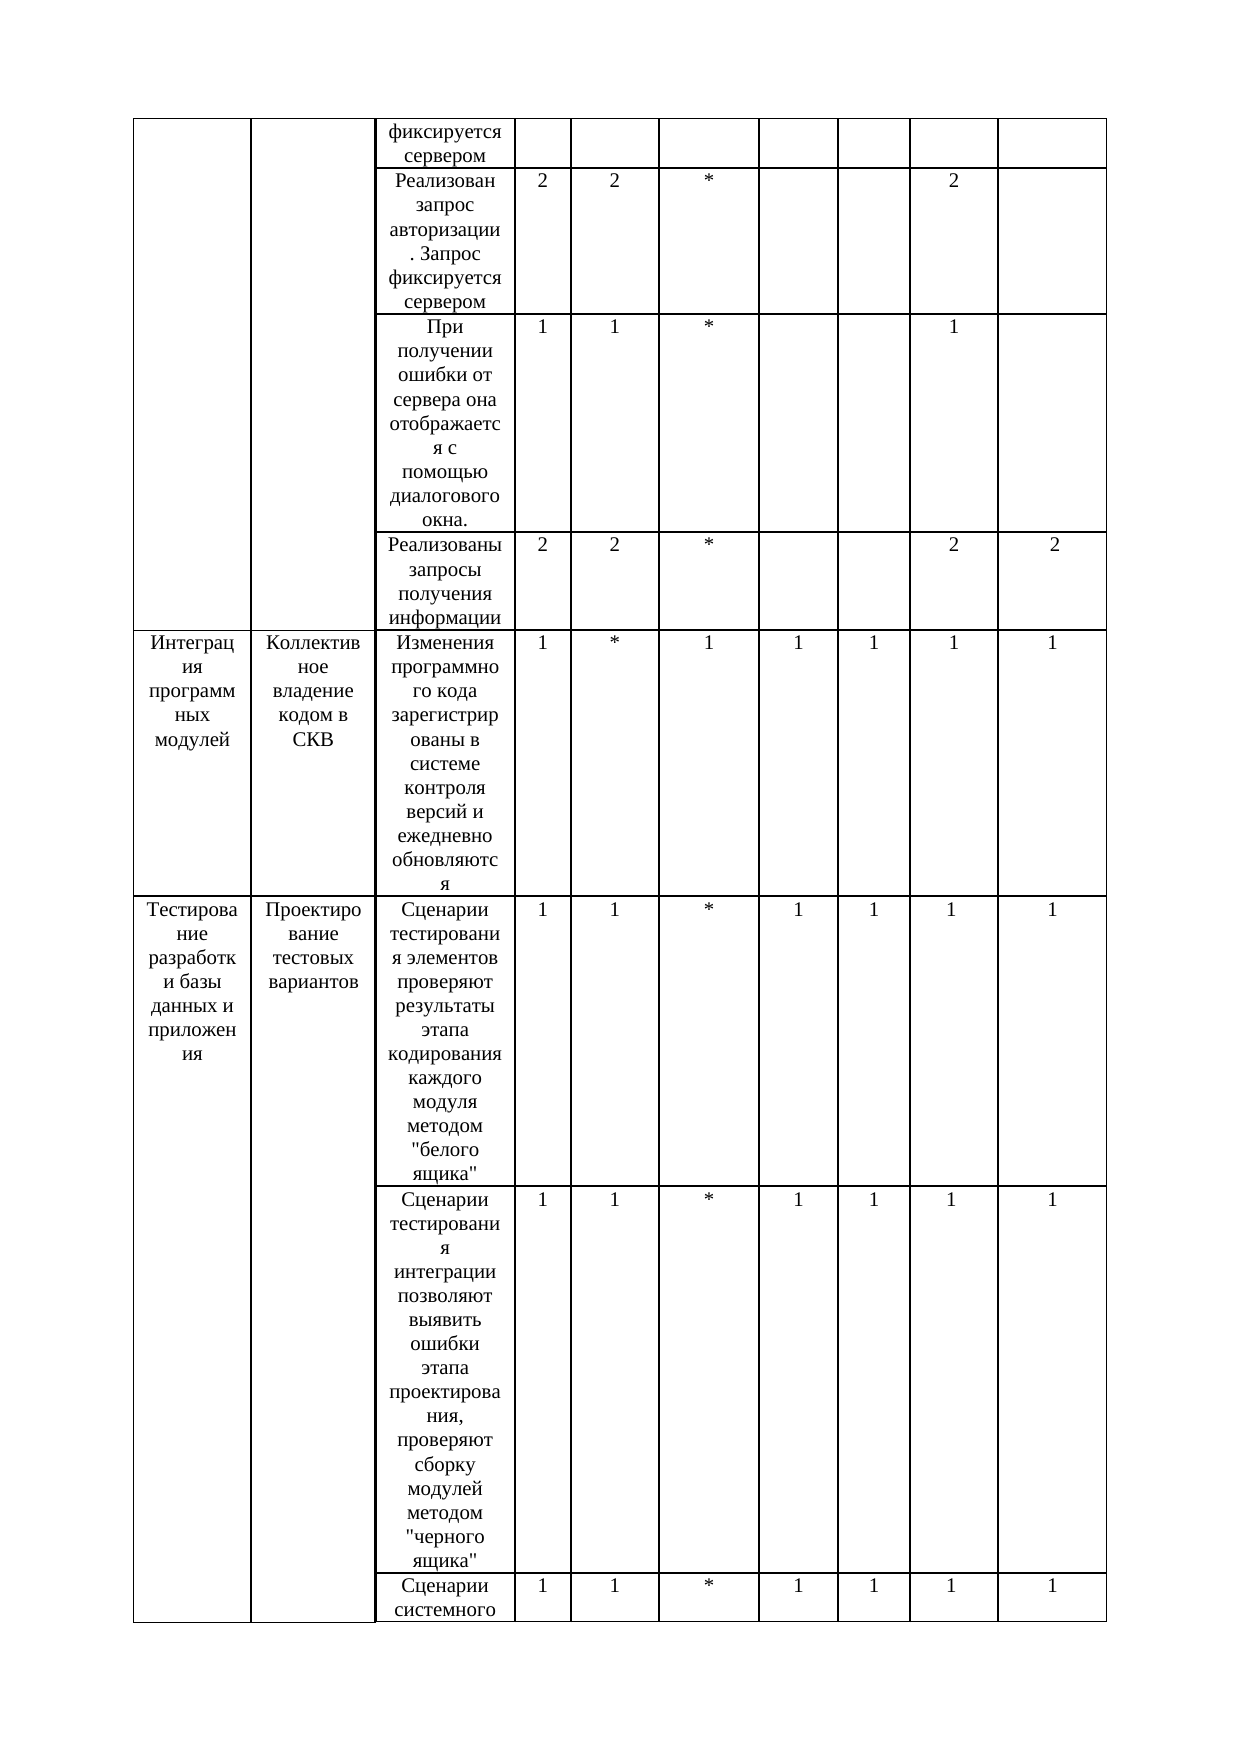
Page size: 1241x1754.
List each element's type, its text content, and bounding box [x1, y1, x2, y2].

table_cell Сценарии системного [377, 1574, 514, 1621]
table_cell 1 [839, 1574, 909, 1621]
table_cell 1 [999, 631, 1106, 895]
table_cell 1 [999, 897, 1106, 1185]
table_cell 1 [911, 631, 997, 895]
table_cell 1 [911, 897, 997, 1185]
table_cell * [660, 1574, 758, 1621]
table_cell [760, 533, 837, 629]
table_cell 2 [572, 533, 658, 629]
table_cell 1 [516, 1574, 570, 1621]
table_cell 1 [572, 1187, 658, 1572]
table_cell При получении ошибки от сервера она отображается с помощью диалогового окна. [377, 315, 514, 531]
table_cell 1 [760, 631, 837, 895]
table_cell [999, 119, 1106, 167]
table_cell [839, 315, 909, 531]
table_cell 1 [760, 1574, 837, 1621]
table_cell Реализован запрос авторизации. Запрос фиксируется сервером [377, 169, 514, 313]
table_cell 2 [516, 169, 570, 313]
table_cell [134, 119, 250, 630]
table_cell * [572, 631, 658, 895]
table_cell 1 [572, 315, 658, 531]
table_cell 1 [911, 315, 997, 531]
table_cell 2 [999, 533, 1106, 629]
table_cell 1 [839, 631, 909, 895]
table_cell 2 [911, 533, 997, 629]
table_cell 2 [911, 169, 997, 313]
table_cell 1 [760, 1187, 837, 1572]
table_cell 2 [572, 169, 658, 313]
table_cell 1 [516, 315, 570, 531]
table_cell 1 [839, 897, 909, 1185]
table_cell [760, 169, 837, 313]
table_cell 2 [516, 533, 570, 629]
table_cell * [660, 533, 758, 629]
table_cell [999, 315, 1106, 531]
table_cell [760, 119, 837, 167]
table_cell Изменения программного кода зарегистрированы в системе контроля версий и ежедневно обновляются [377, 631, 514, 895]
table_cell [252, 119, 374, 630]
table_cell * [660, 897, 758, 1185]
table_cell Коллективное владение кодом в СКВ [252, 631, 374, 895]
table_cell [839, 169, 909, 313]
table_cell [839, 533, 909, 629]
table_cell * [660, 315, 758, 531]
table_cell [516, 119, 570, 167]
table_cell 1 [911, 1574, 997, 1621]
table_cell 1 [516, 1187, 570, 1572]
table_cell * [660, 169, 758, 313]
table_cell 1 [516, 631, 570, 895]
table_cell 1 [839, 1187, 909, 1572]
table_cell Сценарии тестирования элементов проверяют результаты этапа кодирования каждого модуля методом "белого ящика" [377, 897, 514, 1185]
table_cell Тестирование разработки базы данных и приложения [134, 897, 250, 1622]
table_cell 1 [760, 897, 837, 1185]
table_cell Сценарии тестирования интеграции позволяют выявить ошибки этапа проектирования, проверяют сборку модулей методом "черного ящика" [377, 1187, 514, 1572]
table_cell 1 [911, 1187, 997, 1572]
table_cell фиксируется сервером [377, 119, 514, 167]
table_cell 1 [572, 897, 658, 1185]
table_cell [911, 119, 997, 167]
table_cell 1 [999, 1187, 1106, 1572]
table_cell [760, 315, 837, 531]
table_cell 1 [999, 1574, 1106, 1621]
table_cell [839, 119, 909, 167]
table_cell * [660, 1187, 758, 1572]
table_cell [999, 169, 1106, 313]
table_cell Реализованы запросы получения информации [377, 533, 514, 629]
table_cell Проектирование тестовых вариантов [252, 897, 374, 1622]
table_cell 1 [516, 897, 570, 1185]
table_cell Интеграция программных модулей [134, 631, 250, 895]
table_cell 1 [660, 631, 758, 895]
table_cell [572, 119, 658, 167]
table_cell [660, 119, 758, 167]
table_cell 1 [572, 1574, 658, 1621]
